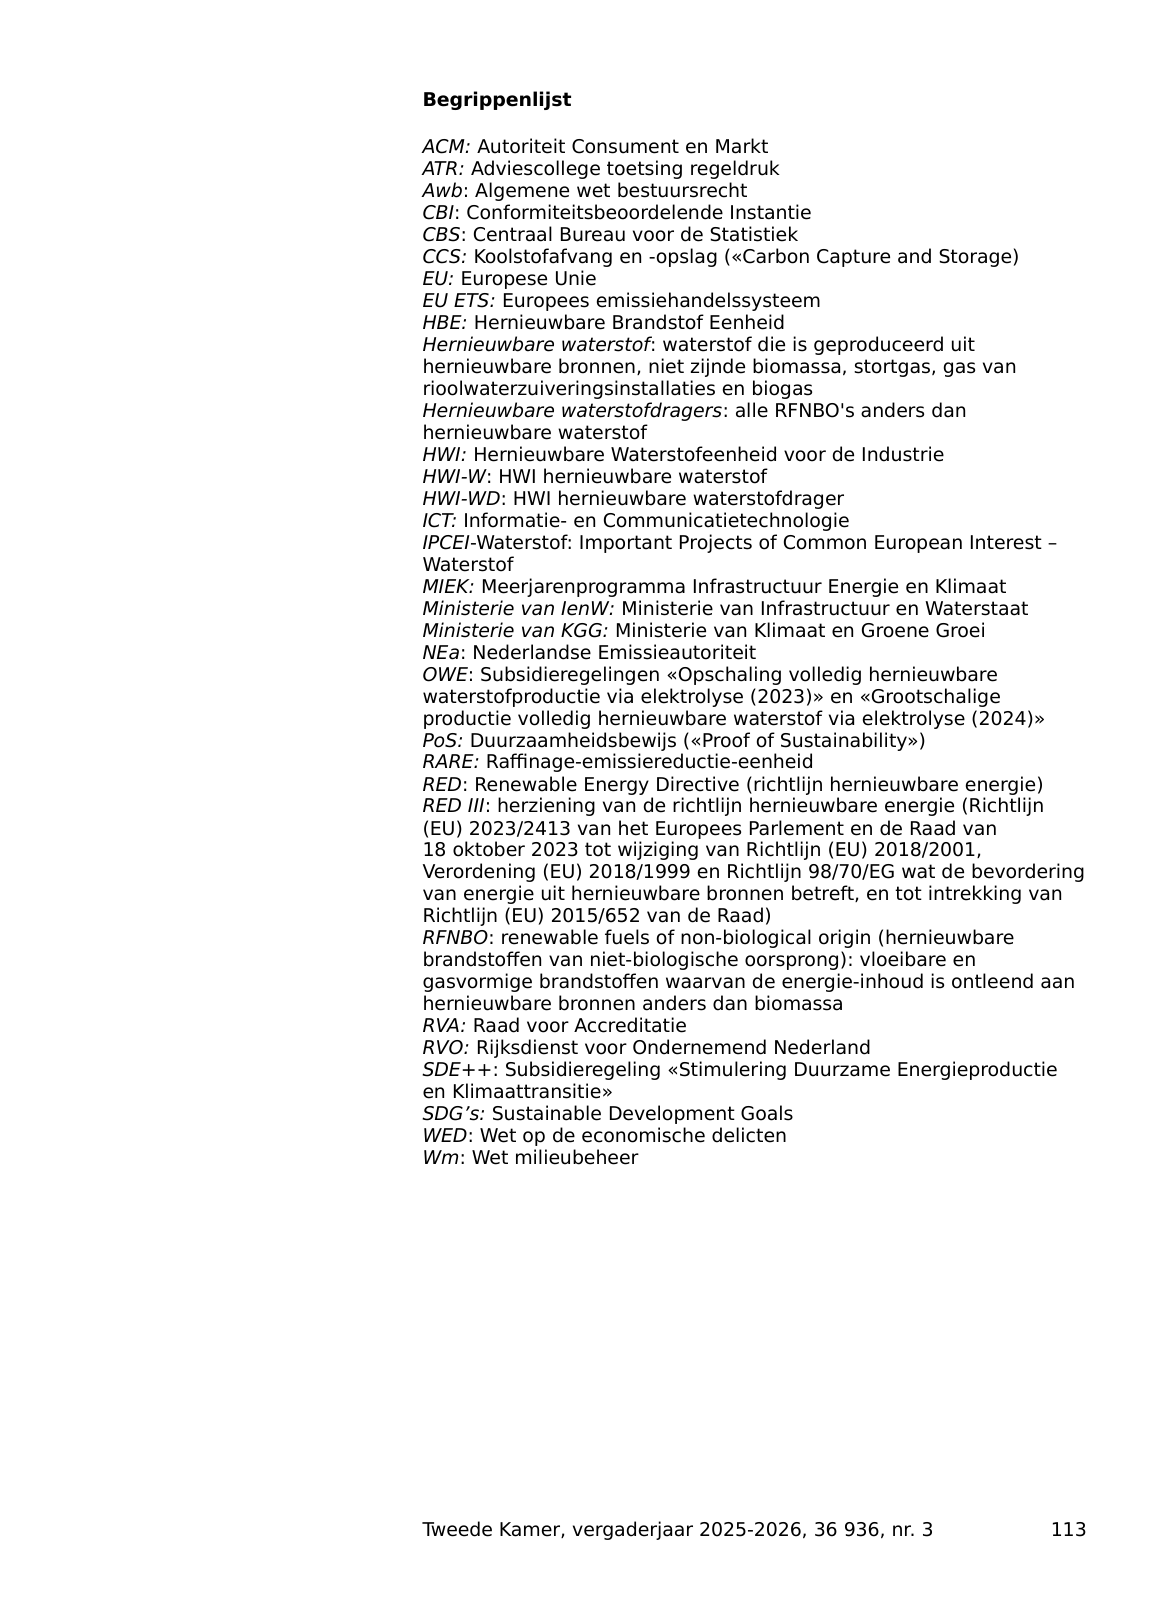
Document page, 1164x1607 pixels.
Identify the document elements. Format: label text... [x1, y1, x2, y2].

text Hernieuwbare waterstof: waterstof die is geproduceerd uit hernieuwbare bronnen, niet zijnde biomassa, stortgas, gas van rioolwaterzuiveringsinstallaties en biogas [422, 334, 1087, 400]
text EU: Europese Unie [422, 268, 1087, 290]
text MIEK: Meerjarenprogramma Infrastructuur Energie en Klimaat [422, 576, 1087, 598]
text CBS: Centraal Bureau voor de Statistiek [422, 224, 1087, 246]
subtitle Begrippenlijst [77, 89, 1087, 111]
text Awb: Algemene wet bestuursrecht [422, 180, 1087, 202]
text CCS: Koolstofafvang en -opslag («Carbon Capture and Storage) [422, 246, 1087, 268]
text ATR: Adviescollege toetsing regeldruk [422, 158, 1087, 180]
text ICT: Informatie- en Communicatietechnologie [422, 510, 1087, 532]
text SDE++: Subsidieregeling «Stimulering Duurzame Energieproductie en Klimaattransitie» [422, 1059, 1087, 1103]
text Wm: Wet milieubeheer [422, 1147, 1087, 1169]
text HWI: Hernieuwbare Waterstofeenheid voor de Industrie [422, 444, 1087, 466]
text CBI: Conformiteitsbeoordelende Instantie [422, 202, 1087, 224]
text RARE: Raffinage-emissiereductie-eenheid [422, 751, 1087, 773]
text HWI-WD: HWI hernieuwbare waterstofdrager [422, 488, 1087, 510]
text RED: Renewable Energy Directive (richtlijn hernieuwbare energie) [422, 773, 1087, 795]
text Ministerie van KGG: Ministerie van Klimaat en Groene Groei [422, 619, 1087, 642]
text SDG’s: Sustainable Development Goals [422, 1103, 1087, 1125]
text Ministerie van IenW: Ministerie van Infrastructuur en Waterstaat [422, 598, 1087, 619]
text HBE: Hernieuwbare Brandstof Eenheid [422, 312, 1087, 334]
text ACM: Autoriteit Consument en Markt [422, 136, 1087, 158]
text EU ETS: Europees emissiehandelssysteem [422, 290, 1087, 312]
text RED III: herziening van de richtlijn hernieuwbare energie (Richtlijn (EU) 2023/2413 van het Europees Parlement en de Raad van 18 oktober 2023 tot wijziging van Richtlijn (EU) 2018/2001, Verordening (EU) 2018/1999 en Richtlijn 98/70/EG wat de bevordering van energie uit hernieuwbare bronnen betreft, en tot intrekking van Richtlijn (EU) 2015/652 van de Raad) [422, 795, 1087, 927]
text NEa: Nederlandse Emissieautoriteit [422, 642, 1087, 663]
text RFNBO: renewable fuels of non-biological origin (hernieuwbare brandstoffen van niet-biologische oorsprong): vloeibare en gasvormige brandstoffen waarvan de energie-inhoud is ontleend aan hernieuwbare bronnen anders dan biomassa [422, 927, 1087, 1015]
text IPCEI-Waterstof: Important Projects of Common European Interest – Waterstof [422, 532, 1087, 576]
text Hernieuwbare waterstofdragers: alle RFNBO's anders dan hernieuwbare waterstof [422, 400, 1087, 444]
text RVO: Rijksdienst voor Ondernemend Nederland [422, 1037, 1087, 1059]
text HWI-W: HWI hernieuwbare waterstof [422, 466, 1087, 488]
text WED: Wet op de economische delicten [422, 1125, 1087, 1147]
text PoS: Duurzaamheidsbewijs («Proof of Sustainability») [422, 729, 1087, 751]
text RVA: Raad voor Accreditatie [422, 1015, 1087, 1037]
text OWE: Subsidieregelingen «Opschaling volledig hernieuwbare waterstofproductie via elektrolyse (2023)» en «Grootschalige productie volledig hernieuwbare waterstof via elektrolyse (2024)» [422, 663, 1087, 729]
